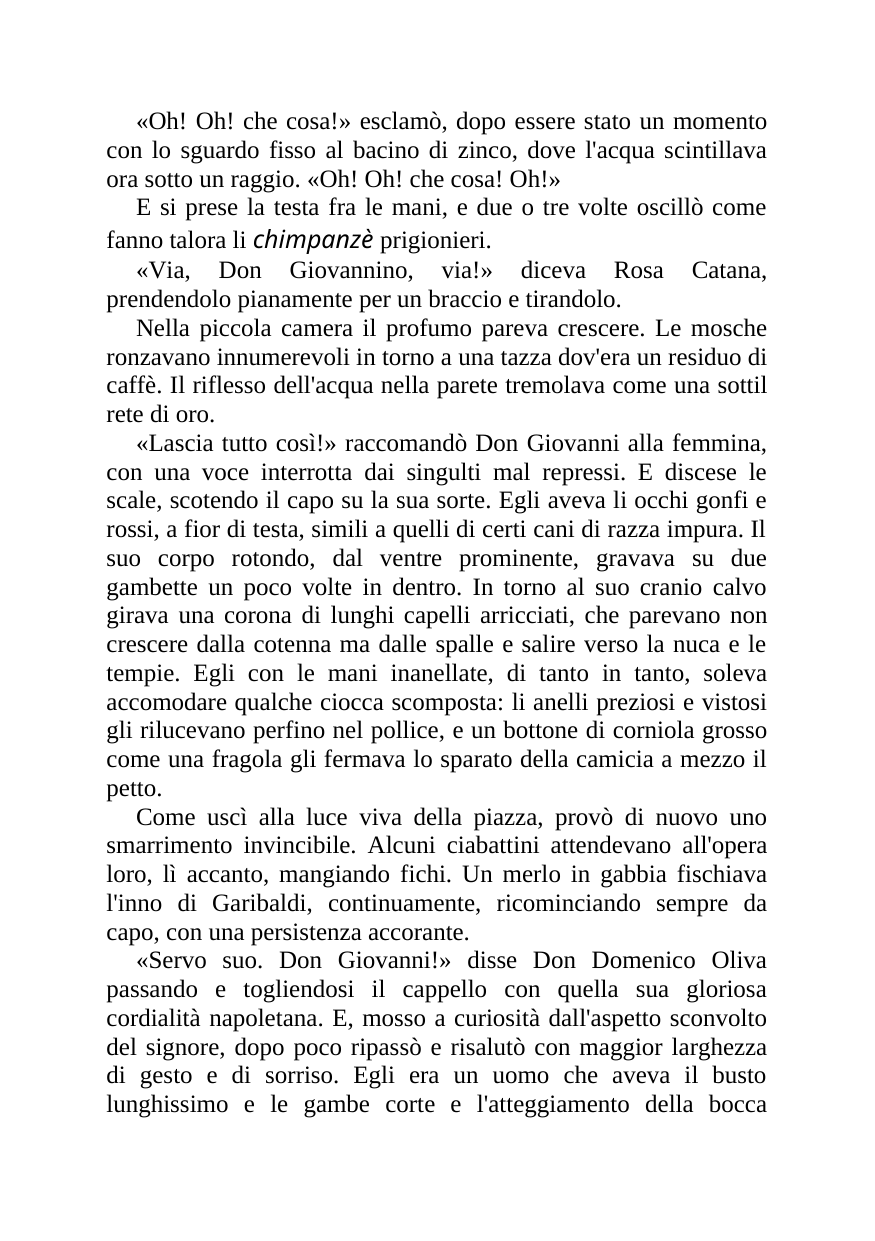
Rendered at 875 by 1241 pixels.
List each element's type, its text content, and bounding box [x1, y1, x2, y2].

text «Servo suo. Don Giovanni!» disse Don Domenico Oliva passando e togliendosi il cappello con quella sua gloriosa cordialità napoletana. E, mosso a curiosità dall'aspetto sconvolto del signore, dopo poco ripassò e risalutò con maggior larghezza di gesto e di sorriso. Egli era un uomo che aveva il busto lunghissimo e le gambe corte e l'atteggiamento della bocca [106, 945, 768, 1118]
text «Via, Don Giovannino, via!» diceva Rosa Catana, prendendolo pianamente per un braccio e tirandolo. [106, 255, 768, 313]
text Come uscì alla luce viva della piazza, provò di nuovo uno smarrimento invincibile. Alcuni ciabattini attendevano all'opera loro, lì accanto, mangiando fichi. Un merlo in gabbia fischiava l'inno di Garibaldi, continuamente, ricominciando sempre da capo, con una persistenza accorante. [106, 802, 768, 945]
text Nella piccola camera il profumo pareva crescere. Le mosche ronzavano innumerevoli in torno a una tazza dov'era un residuo di caffè. Il riflesso dell'acqua nella parete tremolava come una sottil rete di oro. [106, 313, 768, 428]
text «Lascia tutto così!» raccomandò Don Giovanni alla femmina, con una voce interrotta dai singulti mal repressi. E discese le scale, scotendo il capo su la sua sorte. Egli aveva li occhi gonfi e rossi, a fior di testa, simili a quelli di certi cani di razza impura. Il suo corpo rotondo, dal ventre prominente, gravava su due gambette un poco volte in dentro. In torno al suo cranio calvo girava una corona di lunghi capelli arricciati, che parevano non crescere dalla cotenna ma dalle spalle e salire verso la nuca e le tempie. Egli con le mani inanellate, di tanto in tanto, soleva accomodare qualche ciocca scomposta: li anelli preziosi e vistosi gli rilucevano perfino nel pollice, e un bottone di corniola grosso come una fragola gli fermava lo sparato della camicia a mezzo il petto. [106, 428, 768, 802]
text «Oh! Oh! che cosa!» esclamò, dopo essere stato un momento con lo sguardo fisso al bacino di zinco, dove l'acqua scintillava ora sotto un raggio. «Oh! Oh! che cosa! Oh!» [106, 106, 768, 192]
text E si prese la testa fra le mani, e due o tre volte oscillò come fanno talora li chimpanzè prigionieri. [106, 192, 768, 255]
